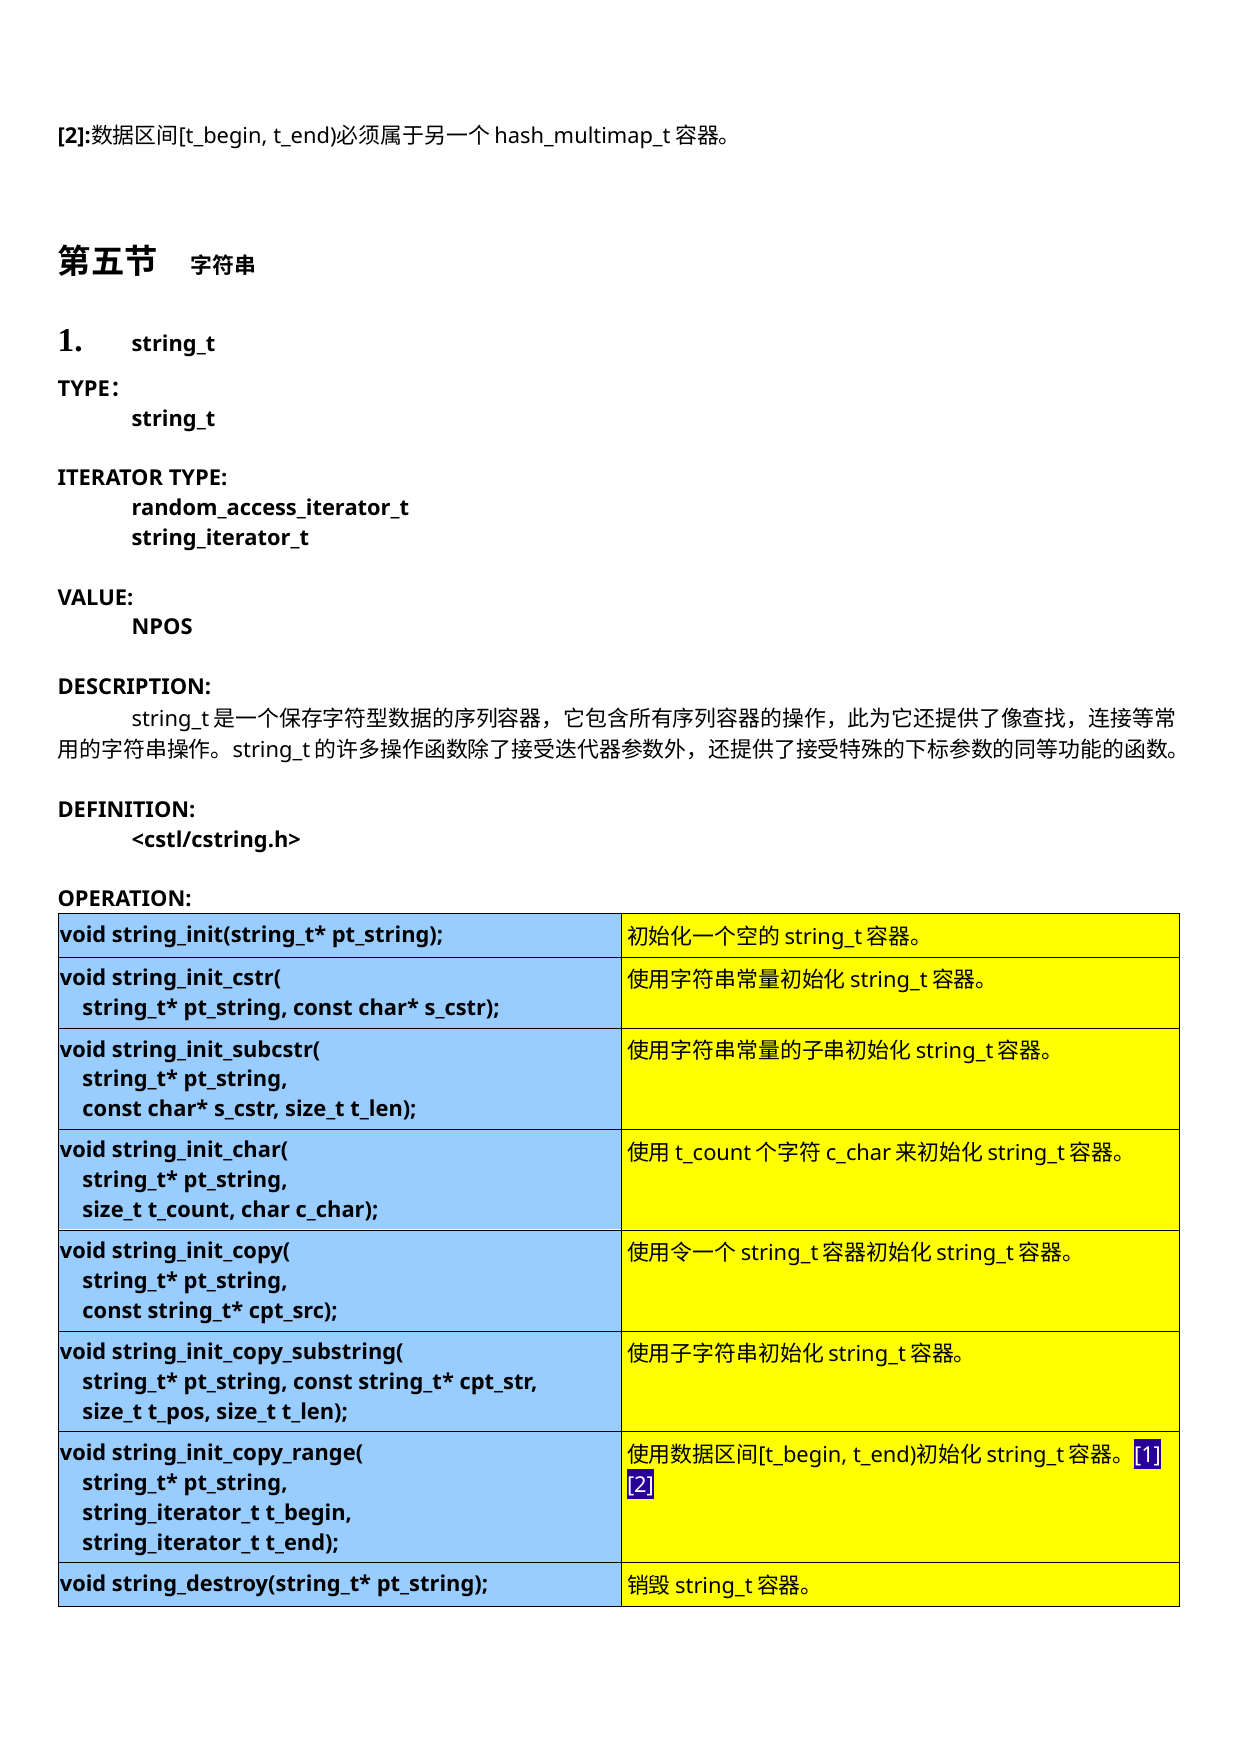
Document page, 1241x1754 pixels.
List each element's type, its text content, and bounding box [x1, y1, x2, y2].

text TYPE： [57, 371, 1179, 403]
table_cell 使用令一个string_t容器初始化string_t容器。 [622, 1231, 1179, 1331]
table_cell void string_init_copy_range( string_t* pt_string, string_iterator_t t_begin, string_iterator_t t_end); [59, 1432, 621, 1562]
text OPERATION: [57, 883, 1179, 913]
text NPOS [57, 611, 1179, 641]
table_cell 使用字符串常量初始化string_t容器。 [622, 958, 1179, 1028]
table_cell void string_destroy(string_t* pt_string); [59, 1563, 621, 1606]
table_cell 使用t_count个字符c_char来初始化string_t容器。 [622, 1130, 1179, 1229]
table_cell 使用子字符串初始化string_t容器。 [622, 1332, 1179, 1431]
table_header 初始化一个空的string_t容器。 [622, 914, 1179, 957]
text VALUE: [57, 582, 1179, 611]
subtitle string_t [57, 320, 1179, 358]
table_cell 使用数据区间[t_begin, t_end)初始化string_t容器。[1][2] [622, 1432, 1179, 1562]
text <cstl/cstring.h> [57, 824, 1179, 854]
text random_access_iterator_t [57, 492, 1179, 522]
text ITERATOR TYPE: [57, 462, 1179, 492]
table_cell void string_init_cstr( string_t* pt_string, const char* s_cstr); [59, 958, 621, 1028]
text [2]:数据区间[t_begin, t_end)必须属于另一个hash_multimap_t容器。 [57, 118, 1179, 150]
table_cell void string_init_copy_substring( string_t* pt_string, const string_t* cpt_str, size_t t_pos, size_t t_len); [59, 1332, 621, 1431]
subtitle 字符串 [57, 234, 1179, 283]
table_cell 使用字符串常量的子串初始化string_t容器。 [622, 1029, 1179, 1129]
table_cell 销毁string_t容器。 [622, 1563, 1179, 1606]
text DEFINITION: [57, 794, 1179, 824]
table_cell void string_init_char( string_t* pt_string, size_t t_count, char c_char); [59, 1130, 621, 1229]
text string_t是一个保存字符型数据的序列容器，它包含所有序列容器的操作，此为它还提供了像查找，连接等常用的字符串操作。string_t的许多操作函数除了接受迭代器参数外，还提供了接受特殊的下标参数的同等功能的函数。 [57, 701, 1179, 764]
text string_iterator_t [57, 522, 1179, 552]
text string_t [57, 403, 1179, 433]
table_cell void string_init_copy( string_t* pt_string, const string_t* cpt_src); [59, 1231, 621, 1331]
table_cell void string_init_subcstr( string_t* pt_string, const char* s_cstr, size_t t_len); [59, 1029, 621, 1129]
text DESCRIPTION: [57, 671, 1179, 701]
table_header void string_init(string_t* pt_string); [59, 914, 621, 957]
